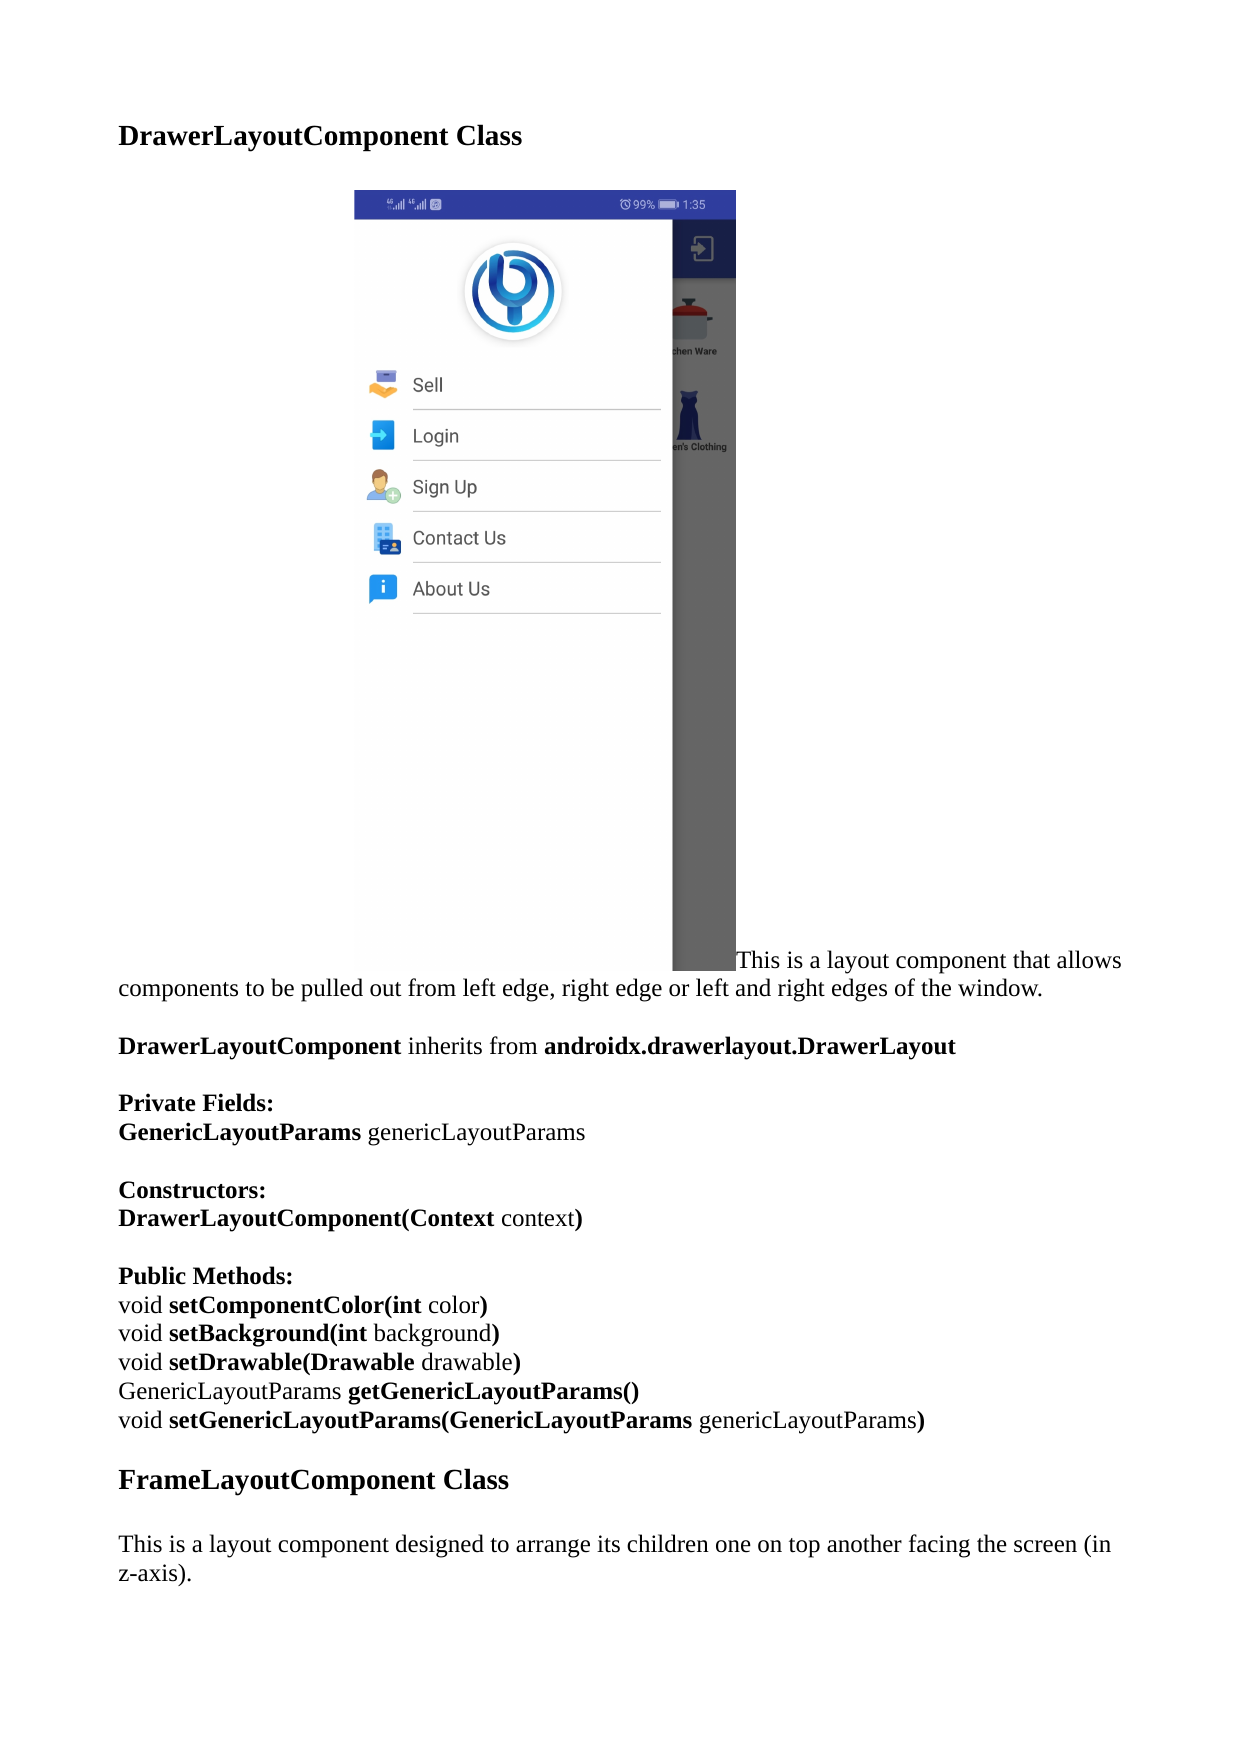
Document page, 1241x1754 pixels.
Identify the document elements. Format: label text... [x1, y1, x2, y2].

text This is a layout component that allows components to be pulled out from left edge, right edge or left and right edges of the window. [118, 945, 1122, 1002]
text DrawerLayoutComponent inherits from androidx.drawerlayout.DrawerLayout [118, 1031, 1122, 1060]
text GenericLayoutParams getGenericLayoutParams() [118, 1376, 1122, 1405]
text void setComponentColor(int color) [118, 1290, 1122, 1318]
text Constructors: [118, 1175, 1122, 1203]
text Private Fields: [118, 1088, 1122, 1117]
text DrawerLayoutComponent(Context context) [118, 1203, 1122, 1232]
text Public Methods: [118, 1261, 1122, 1290]
text void setGenericLayoutParams(GenericLayoutParams genericLayoutParams) [118, 1405, 1122, 1433]
picture [354, 190, 736, 971]
text GenericLayoutParams genericLayoutParams [118, 1117, 1122, 1146]
text DrawerLayoutComponent Class [118, 118, 1122, 152]
text This is a layout component designed to arrange its children one on top another facing the screen (in z-axis). [118, 1529, 1122, 1587]
text FrameLayoutComponent Class [118, 1462, 1122, 1496]
text void setBackground(int background) [118, 1318, 1122, 1347]
text void setDrawable(Drawable drawable) [118, 1347, 1122, 1376]
